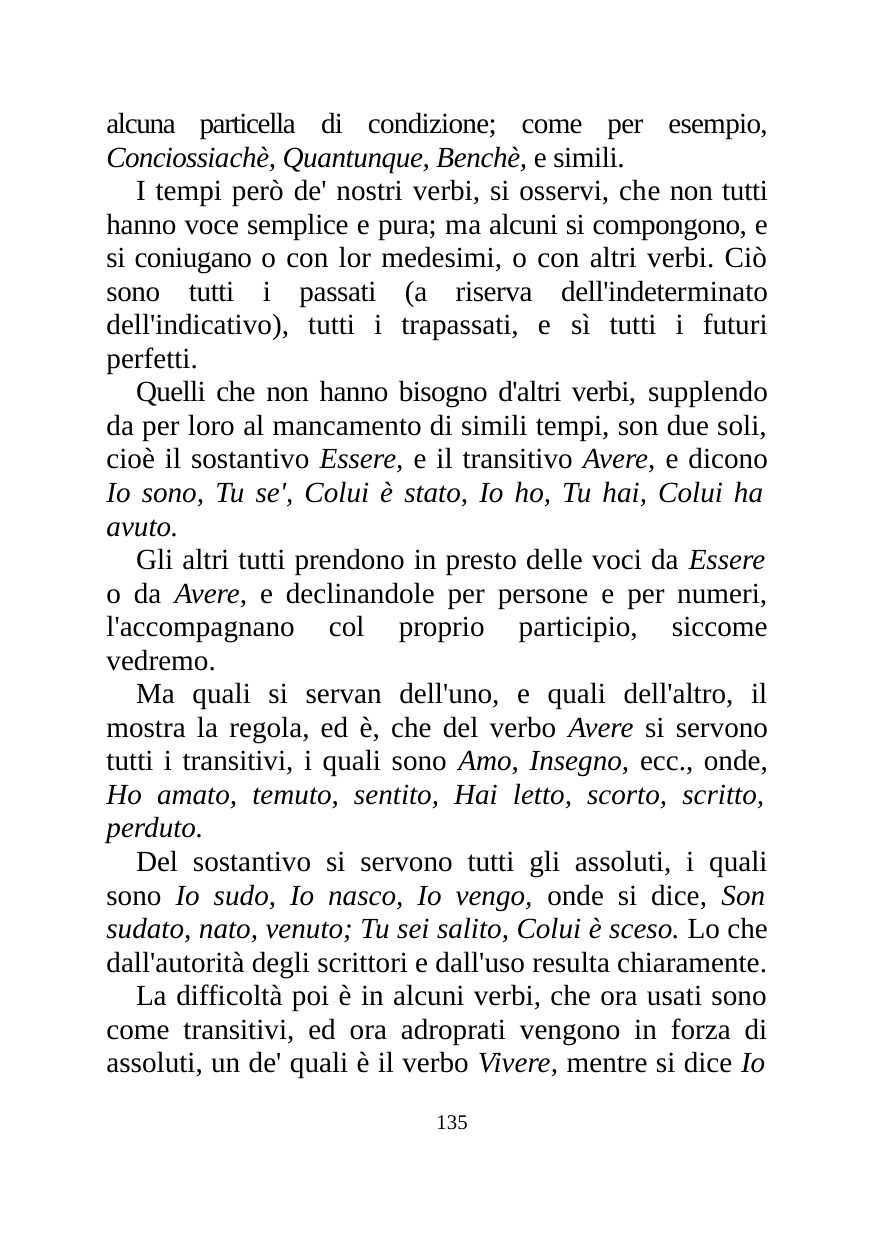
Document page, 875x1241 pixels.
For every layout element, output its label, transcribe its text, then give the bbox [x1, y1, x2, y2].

text La difficoltà poi è in alcuni verbi, che ora usati sono come transitivi, ed ora adroprati vengono in forza di assoluti, un de' quali è il verbo Vivere, mentre si dice Io [106, 978, 768, 1079]
text Del sostantivo si servono tutti gli assoluti, i quali sono Io sudo, Io nasco, Io vengo, onde si dice, Son sudato, nato, venuto; Tu sei salito, Colui è sceso. Lo che dall'autorità degli scrittori e dall'uso resulta chiaramente. [106, 844, 768, 978]
text Quelli che non hanno bisogno d'altri verbi, supplendo da per loro al mancamento di simili tempi, son due soli, cioè il sostantivo Essere, e il transitivo Avere, e dicono Io sono, Tu se', Colui è stato, Io ho, Tu hai, Colui ha avuto. [106, 374, 768, 542]
text Gli altri tutti prendono in presto delle voci da Essere o da Avere, e declinandole per persone e per numeri, l'accompagnano col proprio participio, siccome vedremo. [106, 542, 768, 676]
text alcuna particella di condizione; come per esempio, Conciossiachè, Quantunque, Benchè, e simili. [106, 106, 768, 173]
text Ma quali si servan dell'uno, e quali dell'altro, il mostra la regola, ed è, che del verbo Avere si servono tutti i transitivi, i quali sono Amo, Insegno, ecc., onde, Ho amato, temuto, sentito, Hai letto, scorto, scritto, perduto. [106, 676, 768, 844]
text I tempi però de' nostri verbi, si osservi, che non tutti hanno voce semplice e pura; ma alcuni si compongono, e si coniugano o con lor medesimi, o con altri verbi. Ciò sono tutti i passati (a riserva dell'indeterminato dell'indicativo), tutti i trapassati, e sì tutti i futuri perfetti. [106, 173, 768, 374]
